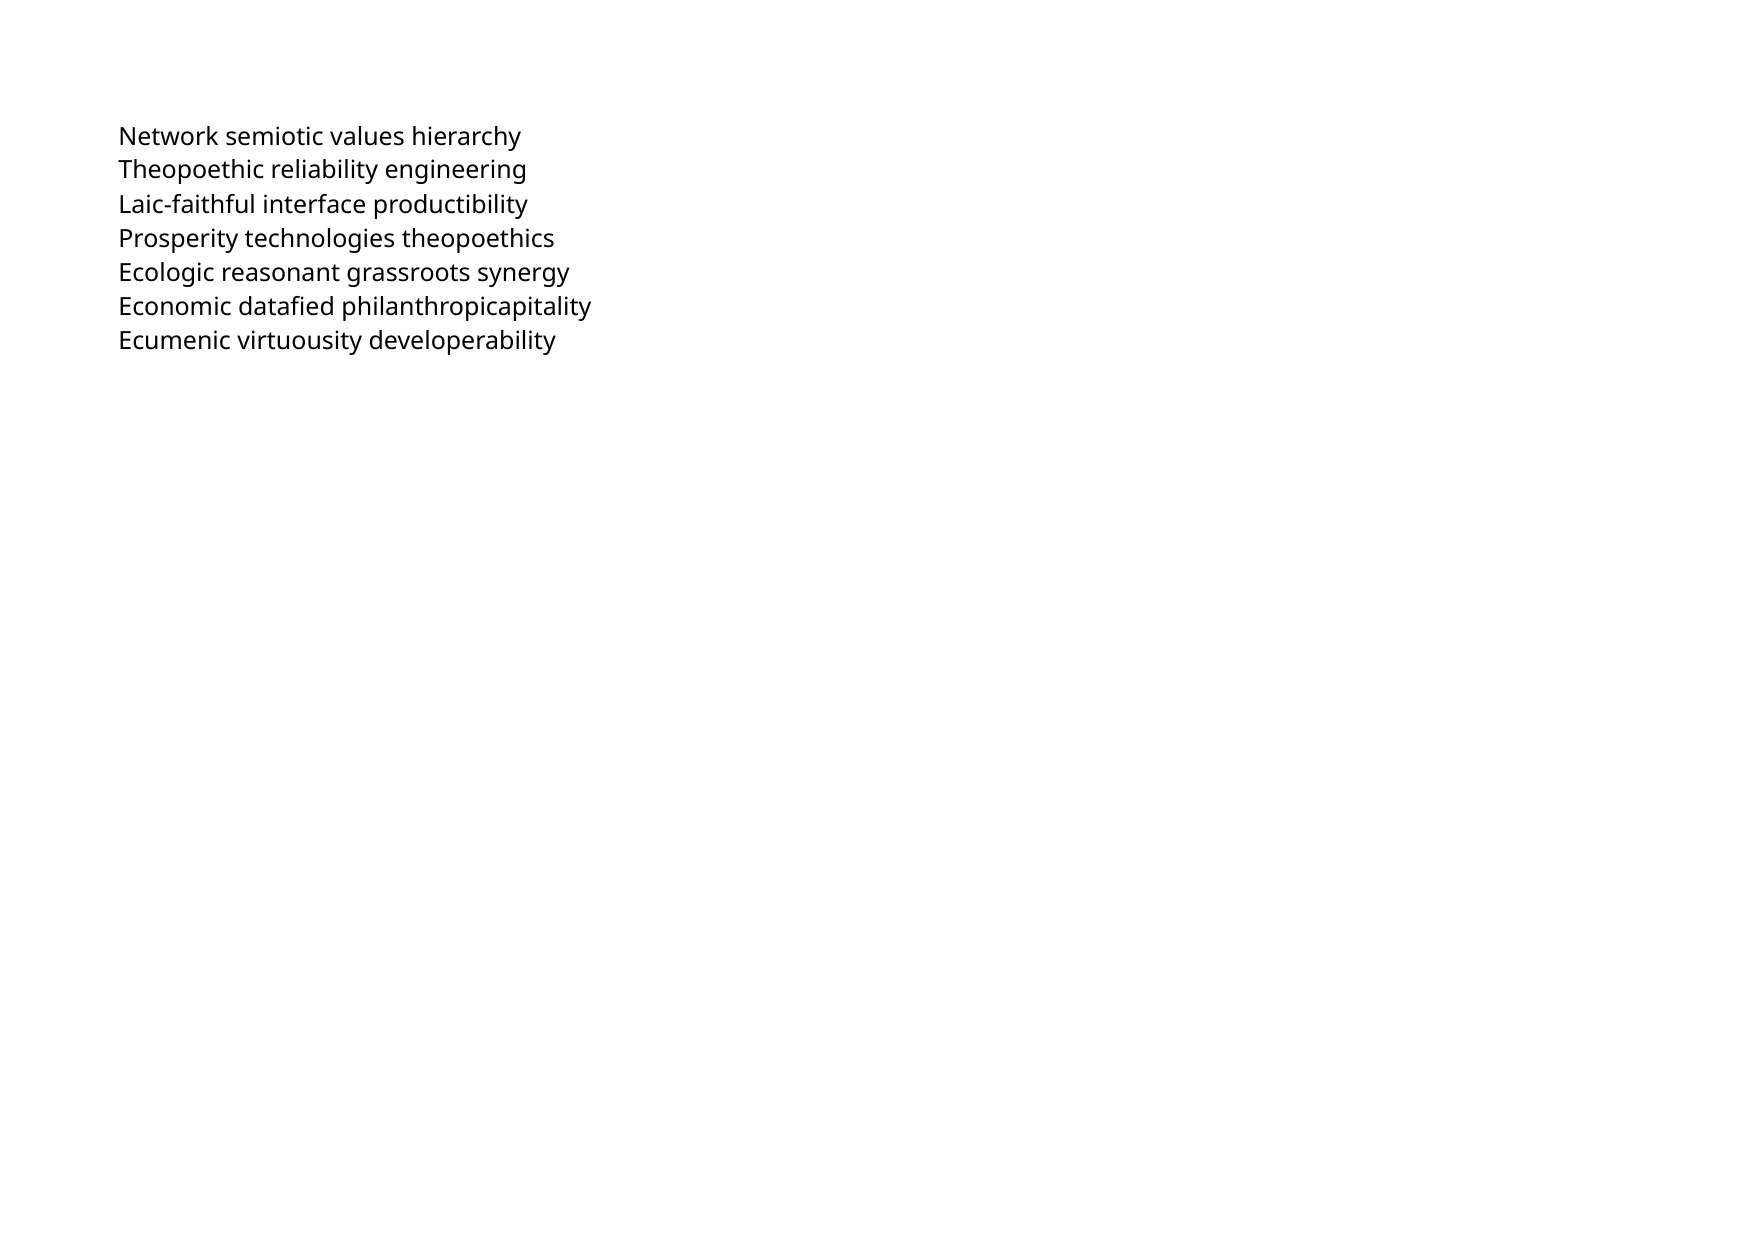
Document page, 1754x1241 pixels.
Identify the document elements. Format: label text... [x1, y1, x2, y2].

text Theopoethic reliability engineering [118, 152, 877, 186]
text Network semiotic values hierarchy [118, 118, 877, 152]
text Economic datafied philanthropicapitality [118, 288, 877, 322]
text Prosperity technologies theopoethics [118, 220, 877, 254]
text Laic-faithful interface productibility [118, 186, 877, 220]
text Ecologic reasonant grassroots synergy [118, 254, 877, 288]
text Ecumenic virtuousity developerability [118, 322, 877, 357]
